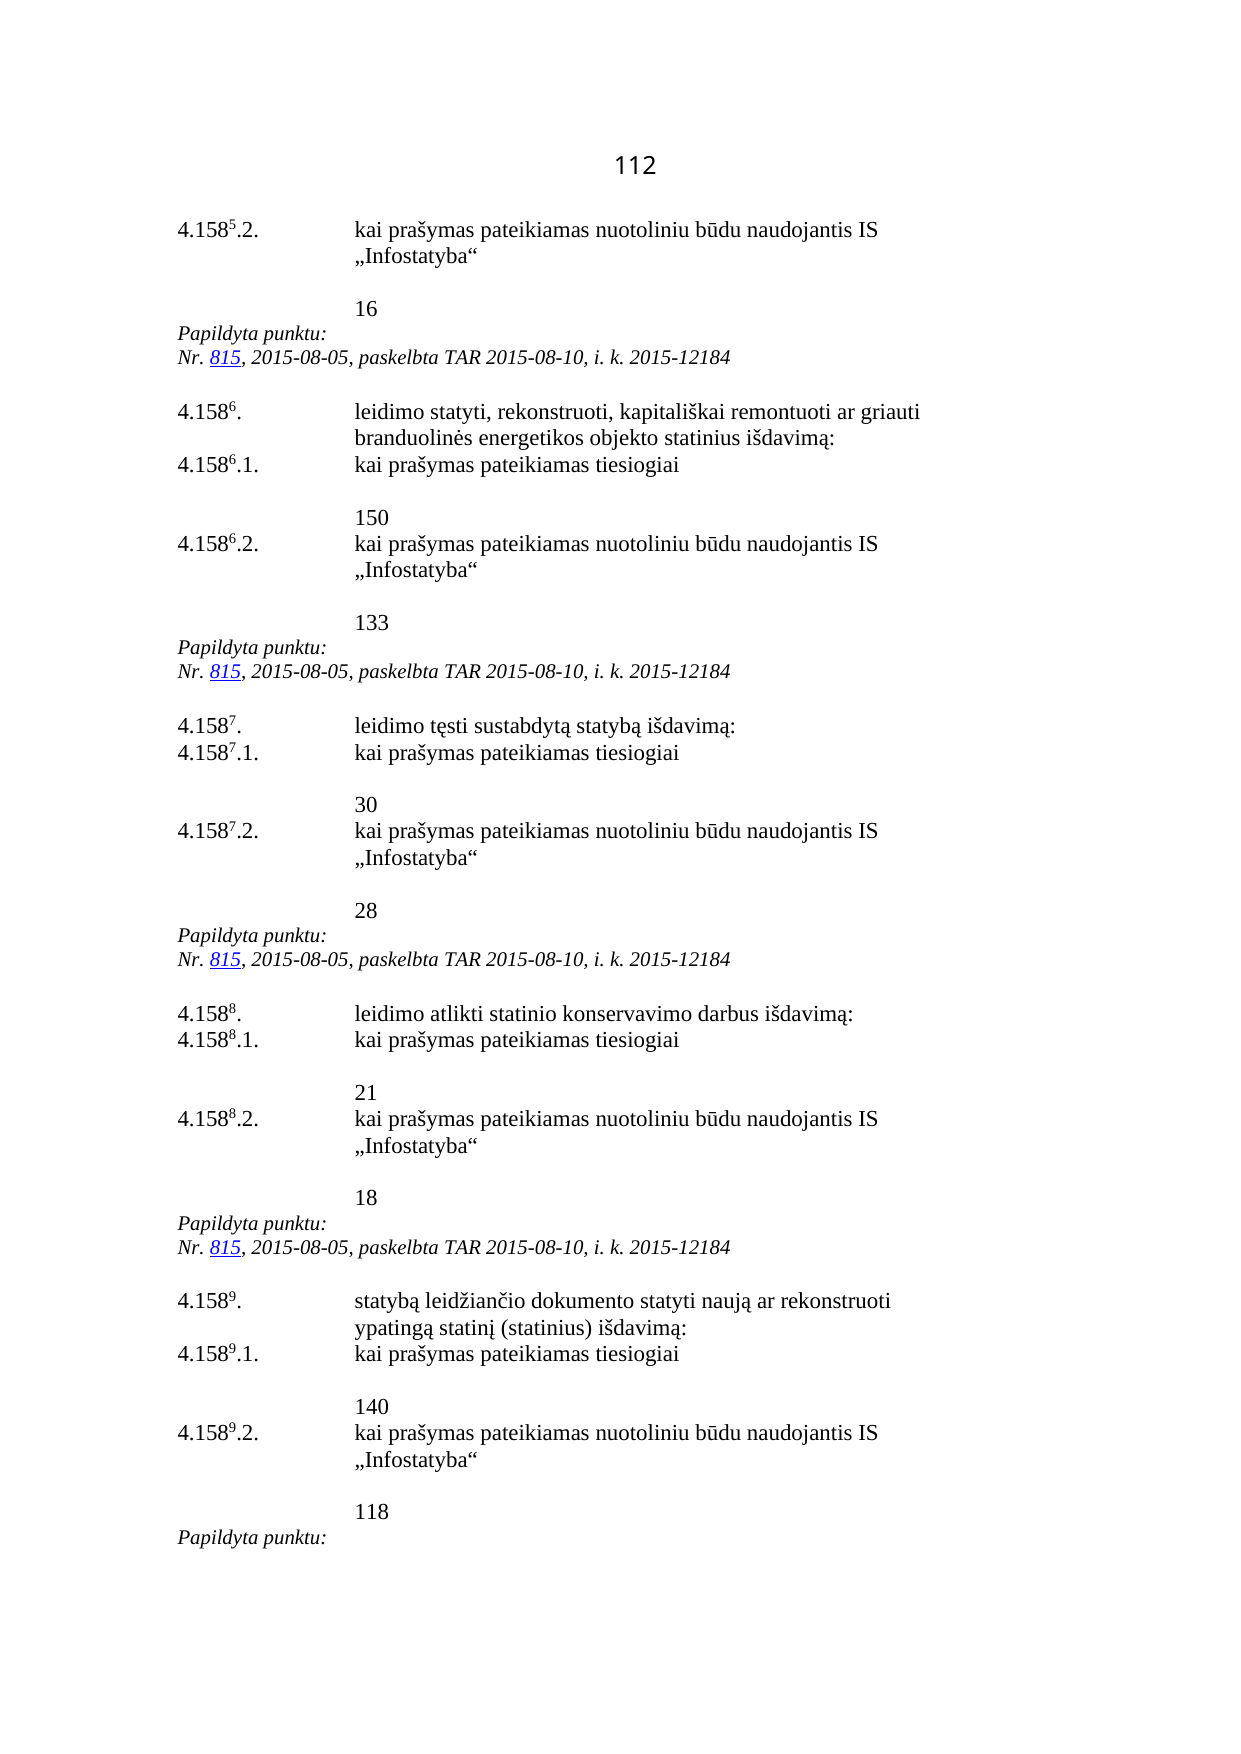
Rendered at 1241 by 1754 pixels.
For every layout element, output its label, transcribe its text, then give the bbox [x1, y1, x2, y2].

text Papildyta punktu: [177, 923, 1093, 947]
text 4.1589.1. kai prašymas pateikiamas tiesiogiai 140 [177, 1340, 945, 1419]
text „Infostatyba“ 133 [354, 556, 945, 635]
text Nr. 815, 2015-08-05, paskelbta TAR 2015-08-10, i. k. 2015-12184 [177, 345, 1093, 369]
text 4.1586.2. kai prašymas pateikiamas nuotoliniu būdu naudojantis IS [177, 530, 945, 556]
text „Infostatyba“ 28 [354, 844, 945, 923]
text ypatingą statinį (statinius) išdavimą: [354, 1314, 945, 1340]
text 4.1587.2. kai prašymas pateikiamas nuotoliniu būdu naudojantis IS [177, 818, 945, 844]
text 4.1588. leidimo atlikti statinio konservavimo darbus išdavimą: [177, 1000, 945, 1026]
text „Infostatyba“ 118 [354, 1446, 945, 1525]
text 4.1587.1. kai prašymas pateikiamas tiesiogiai 30 [177, 738, 945, 818]
text 4.1589.2. kai prašymas pateikiamas nuotoliniu būdu naudojantis IS [177, 1419, 945, 1446]
text 4.1588.2. kai prašymas pateikiamas nuotoliniu būdu naudojantis IS [177, 1105, 945, 1132]
text Papildyta punktu: [177, 321, 1093, 345]
text 4.1588.1. kai prašymas pateikiamas tiesiogiai 21 [177, 1026, 945, 1105]
text Papildyta punktu: [177, 635, 1093, 659]
text 4.1587. leidimo tęsti sustabdytą statybą išdavimą: [177, 712, 945, 738]
text Nr. 815, 2015-08-05, paskelbta TAR 2015-08-10, i. k. 2015-12184 [177, 659, 1093, 683]
text 4.1586. leidimo statyti, rekonstruoti, kapitališkai remontuoti ar griauti [177, 398, 945, 424]
text Nr. 815, 2015-08-05, paskelbta TAR 2015-08-10, i. k. 2015-12184 [177, 947, 1093, 971]
text „Infostatyba“ 16 [354, 242, 945, 321]
text Papildyta punktu: [177, 1525, 1093, 1549]
text branduolinės energetikos objekto statinius išdavimą: [354, 424, 945, 451]
text 4.1585.2. kai prašymas pateikiamas nuotoliniu būdu naudojantis IS [177, 216, 945, 242]
text Nr. 815, 2015-08-05, paskelbta TAR 2015-08-10, i. k. 2015-12184 [177, 1235, 1093, 1259]
text 4.1586.1. kai prašymas pateikiamas tiesiogiai 150 [177, 451, 945, 530]
text Papildyta punktu: [177, 1211, 1093, 1235]
text „Infostatyba“ 18 [354, 1132, 945, 1211]
text 4.1589. statybą leidžiančio dokumento statyti naują ar rekonstruoti [177, 1288, 945, 1314]
